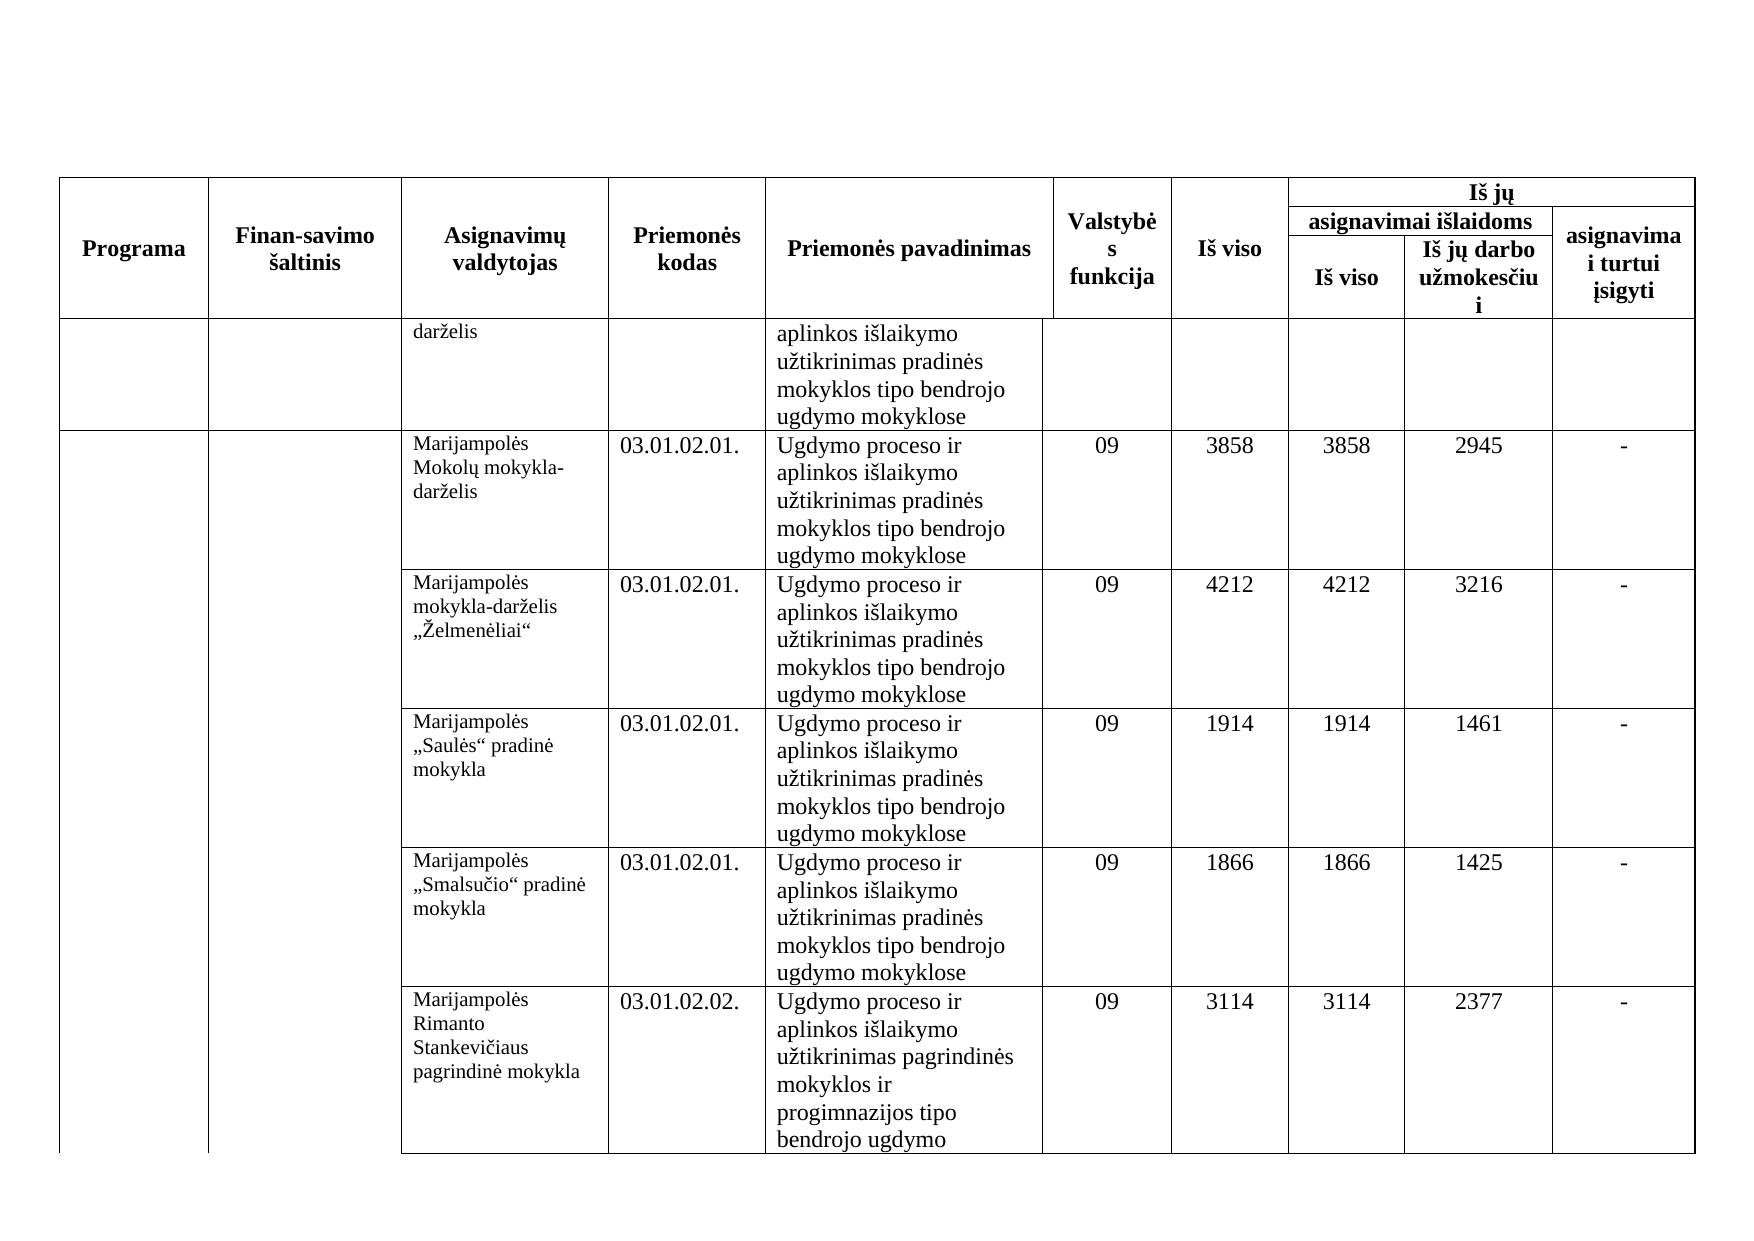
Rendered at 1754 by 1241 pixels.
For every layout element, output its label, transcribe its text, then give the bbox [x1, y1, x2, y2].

table_cell [1172, 319, 1288, 430]
table_header Programa [60, 178, 208, 318]
table_cell 2945 [1405, 431, 1552, 569]
table_cell 09 [1043, 431, 1171, 569]
table_cell 03.01.02.02. [609, 987, 765, 1153]
table_cell Ugdymo proceso ir aplinkos išlaikymo užtikrinimas pradinės mokyklos tipo bendrojo ugdymo mokyklose [766, 431, 1042, 569]
table_cell [209, 708, 401, 847]
table_cell 3114 [1172, 987, 1288, 1153]
table_cell darželis [402, 319, 608, 430]
table_cell 03.01.02.01. [609, 709, 765, 847]
table_cell [209, 431, 401, 569]
table_header Priemonės pavadinimas [766, 178, 1053, 318]
table_cell [209, 569, 401, 708]
table_cell asignavimai turtui įsigyti [1553, 207, 1694, 318]
table_cell [60, 431, 208, 569]
table_cell Ugdymo proceso ir aplinkos išlaikymo užtikrinimas pagrindinės mokyklos ir progimnazijos tipo bendrojo ugdymo [766, 987, 1042, 1153]
table_cell 4212 [1289, 570, 1404, 708]
table_cell 3114 [1289, 987, 1404, 1153]
table_cell Iš viso [1289, 236, 1404, 318]
table_cell Marijampolės mokykla-darželis „Želmenėliai“ [402, 570, 608, 708]
table_cell 1914 [1172, 709, 1288, 847]
table_cell 09 [1043, 709, 1171, 847]
table_cell 3858 [1172, 431, 1288, 569]
table_cell Marijampolės Mokolų mokykla-darželis [402, 431, 608, 569]
table_cell - [1553, 848, 1694, 986]
table_cell [1405, 319, 1552, 430]
table_cell 03.01.02.01. [609, 848, 765, 986]
table_cell [60, 708, 208, 847]
table_cell [209, 319, 401, 430]
table_cell - [1553, 570, 1694, 708]
table_cell [60, 986, 208, 1153]
table_cell [1289, 319, 1404, 430]
table_header Valstybės funkcija [1054, 178, 1171, 318]
table_cell Iš jų darbo užmokesčiui [1405, 236, 1552, 318]
table_header Iš jų [1289, 178, 1694, 206]
table_cell 3858 [1289, 431, 1404, 569]
table_cell 09 [1043, 987, 1171, 1153]
table_cell Marijampolės „Saulės“ pradinė mokykla [402, 709, 608, 847]
table_cell asignavimai išlaidoms [1289, 207, 1552, 234]
table_header Priemonės kodas [609, 178, 765, 318]
table_header Asignavimų valdytojas [402, 178, 608, 318]
table_cell 1461 [1405, 709, 1552, 847]
table_cell [60, 847, 208, 986]
table_cell Marijampolės „Smalsučio“ pradinė mokykla [402, 848, 608, 986]
table_cell Marijampolės Rimanto Stankevičiaus pagrindinė mokykla [402, 987, 608, 1153]
table_header Finan-savimo šaltinis [209, 178, 401, 318]
table_cell 3216 [1405, 570, 1552, 708]
table_header Iš viso [1172, 178, 1288, 318]
table_cell [209, 847, 401, 986]
table_cell 4212 [1172, 570, 1288, 708]
table_cell - [1553, 987, 1694, 1153]
table_cell Ugdymo proceso ir aplinkos išlaikymo užtikrinimas pradinės mokyklos tipo bendrojo ugdymo mokyklose [766, 570, 1042, 708]
table_cell [60, 569, 208, 708]
table_cell 1425 [1405, 848, 1552, 986]
table_cell - [1553, 319, 1694, 430]
table_cell aplinkos išlaikymo užtikrinimas pradinės mokyklos tipo bendrojo ugdymo mokyklose [766, 319, 1042, 430]
table_cell 09 [1043, 848, 1171, 986]
table_cell 1866 [1172, 848, 1288, 986]
table_cell [609, 319, 765, 430]
table_cell 1914 [1289, 709, 1404, 847]
table_cell 2377 [1405, 987, 1552, 1153]
table_cell [60, 319, 208, 430]
table_cell 03.01.02.01. [609, 570, 765, 708]
table_cell 1866 [1289, 848, 1404, 986]
table_cell 03.01.02.01. [609, 431, 765, 569]
table_cell [1043, 319, 1171, 430]
table_cell - [1553, 431, 1694, 569]
table_cell - [1553, 709, 1694, 847]
table_cell Ugdymo proceso ir aplinkos išlaikymo užtikrinimas pradinės mokyklos tipo bendrojo ugdymo mokyklose [766, 848, 1042, 986]
table_cell [209, 986, 401, 1153]
table_cell Ugdymo proceso ir aplinkos išlaikymo užtikrinimas pradinės mokyklos tipo bendrojo ugdymo mokyklose [766, 709, 1042, 847]
table_cell 09 [1043, 570, 1171, 708]
